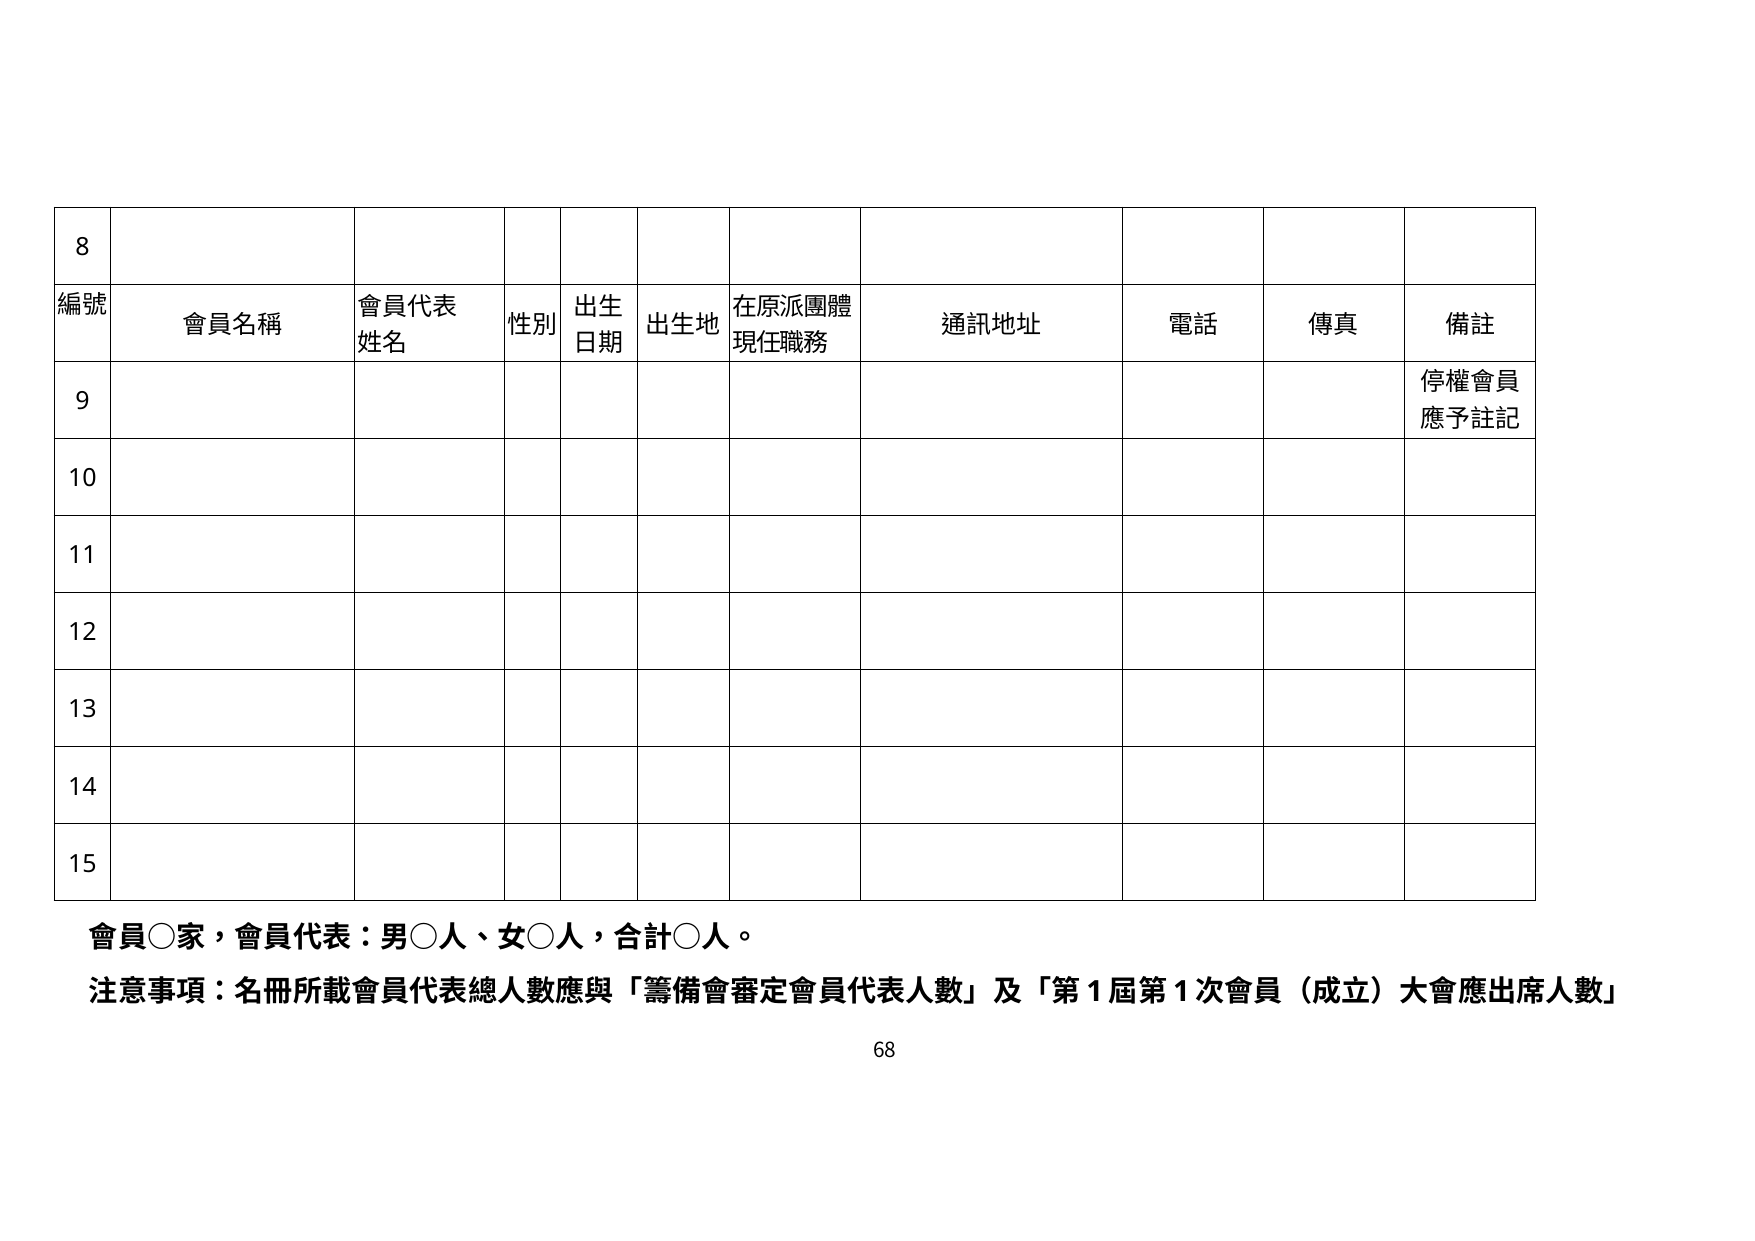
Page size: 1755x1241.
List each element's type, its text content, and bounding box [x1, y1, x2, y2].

table_cell [1264, 593, 1404, 669]
table_cell 傳真 [1264, 285, 1404, 361]
table_cell [1405, 208, 1535, 284]
table_cell [861, 670, 1122, 746]
table_cell [861, 208, 1122, 284]
table_cell [1264, 747, 1404, 823]
table_cell 出生 日期 [561, 285, 637, 361]
table_cell [505, 824, 560, 900]
table_cell [1264, 362, 1404, 438]
table_cell [1405, 593, 1535, 669]
table_cell [111, 747, 354, 823]
table_cell [561, 824, 637, 900]
table_cell [355, 593, 504, 669]
table_cell 停權會員應予註記 [1405, 362, 1535, 438]
table_cell [111, 670, 354, 746]
table_cell [1264, 208, 1404, 284]
table_cell [111, 516, 354, 592]
table_cell [505, 670, 560, 746]
table_cell [561, 593, 637, 669]
table_cell [1123, 208, 1263, 284]
table_cell [730, 516, 860, 592]
table_cell [111, 362, 354, 438]
table_cell [111, 208, 354, 284]
table_cell [638, 670, 729, 746]
table_cell [505, 593, 560, 669]
table_cell [638, 362, 729, 438]
table_cell 9 [55, 362, 110, 438]
table_cell [1264, 670, 1404, 746]
table_cell [638, 593, 729, 669]
table_cell [505, 362, 560, 438]
table_cell [355, 208, 504, 284]
table_cell 會員代表 姓名 [355, 285, 504, 361]
text 會員○家，會員代表：男○人、女○人，合計○人。 [89, 914, 1680, 956]
table_cell [638, 824, 729, 900]
table_cell [730, 670, 860, 746]
table_cell [1405, 824, 1535, 900]
table_cell [505, 208, 560, 284]
table_cell [1123, 362, 1263, 438]
table_cell [561, 208, 637, 284]
table_cell [861, 747, 1122, 823]
table_cell 電話 [1123, 285, 1263, 361]
table_cell [1405, 516, 1535, 592]
table_cell [1264, 824, 1404, 900]
table_cell [1123, 516, 1263, 592]
table_cell 10 [55, 439, 110, 515]
table_cell [730, 362, 860, 438]
table_cell [1123, 593, 1263, 669]
table_cell [861, 593, 1122, 669]
table_cell [355, 747, 504, 823]
table_cell [861, 824, 1122, 900]
table_cell [861, 516, 1122, 592]
table_cell 在原派團體 現任職務 [730, 285, 860, 361]
table_cell [355, 439, 504, 515]
table_cell 12 [55, 593, 110, 669]
table_cell 15 [55, 824, 110, 900]
table_cell [730, 208, 860, 284]
table_cell [638, 516, 729, 592]
table_cell [1123, 670, 1263, 746]
table_cell 編號 [55, 285, 110, 361]
table_cell [861, 439, 1122, 515]
table_cell 8 [55, 208, 110, 284]
table_cell 性別 [505, 285, 560, 361]
table_cell 通訊地址 [861, 285, 1122, 361]
table_cell [1123, 824, 1263, 900]
table_cell [561, 362, 637, 438]
table_cell 會員名稱 [111, 285, 354, 361]
table_cell [638, 747, 729, 823]
table_cell 備註 [1405, 285, 1535, 361]
table_cell 11 [55, 516, 110, 592]
table_cell [355, 824, 504, 900]
table_cell [730, 593, 860, 669]
table_cell [730, 439, 860, 515]
table_cell 13 [55, 670, 110, 746]
table_cell [1405, 670, 1535, 746]
table_cell 出生地 [638, 285, 729, 361]
table_cell 14 [55, 747, 110, 823]
table_cell [1123, 747, 1263, 823]
table_cell [561, 516, 637, 592]
table_cell [1264, 516, 1404, 592]
table_cell [355, 362, 504, 438]
table_cell [561, 747, 637, 823]
table_cell [1264, 439, 1404, 515]
table_cell [505, 516, 560, 592]
table_cell [861, 362, 1122, 438]
table_cell [561, 439, 637, 515]
table_cell [505, 747, 560, 823]
table_cell [730, 824, 860, 900]
table_cell [561, 670, 637, 746]
table_cell [638, 439, 729, 515]
table_cell [505, 439, 560, 515]
table_cell [1405, 439, 1535, 515]
table_cell [1405, 747, 1535, 823]
table_cell [730, 747, 860, 823]
table_cell [111, 439, 354, 515]
table_cell [355, 516, 504, 592]
table_cell [1123, 439, 1263, 515]
table_cell [111, 593, 354, 669]
table_cell [355, 670, 504, 746]
text 注意事項：名冊所載會員代表總人數應與「籌備會審定會員代表人數」及「第1屆第1次會員（成立）大會應出席人數」 [89, 968, 1680, 1010]
table_cell [638, 208, 729, 284]
table_cell [111, 824, 354, 900]
